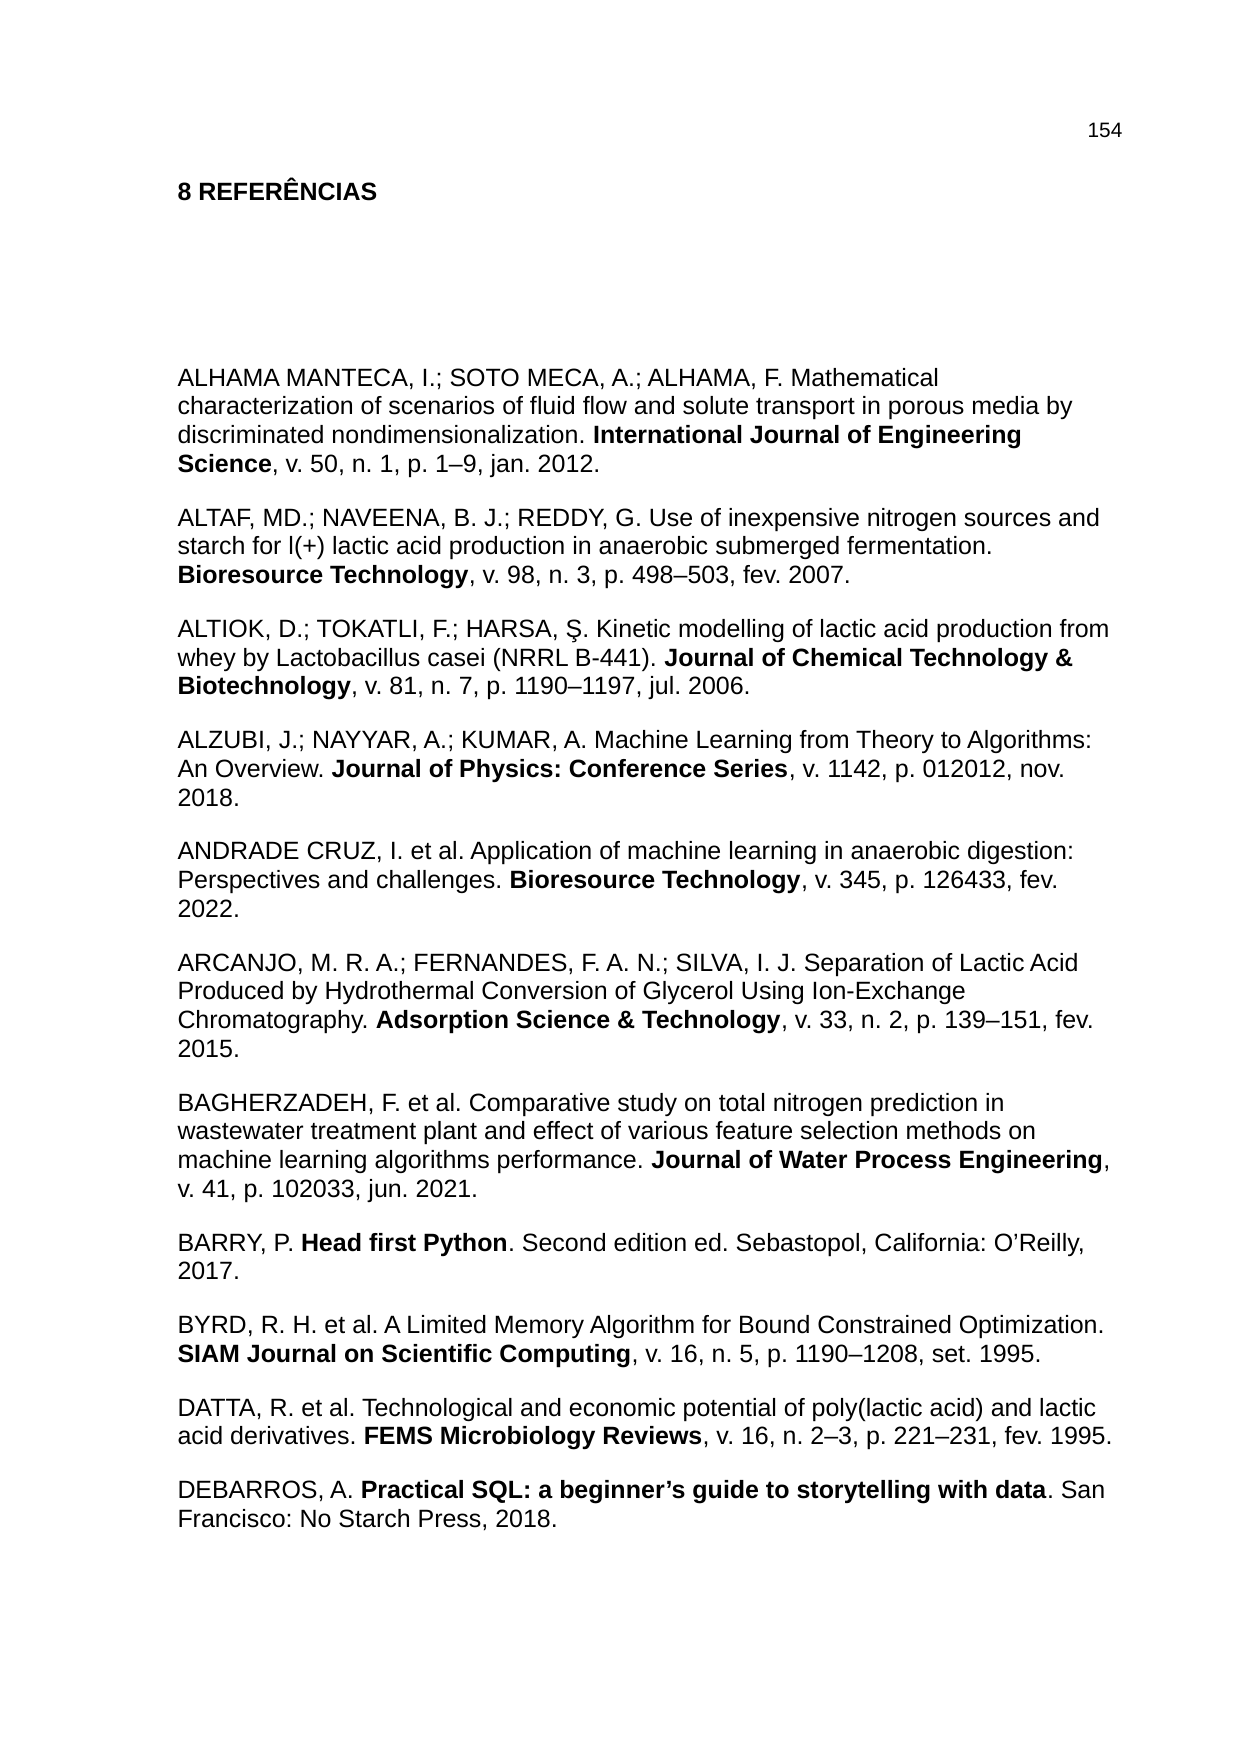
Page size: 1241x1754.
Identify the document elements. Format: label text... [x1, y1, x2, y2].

text DATTA, R. et al. Technological and economic potential of poly(lactic acid) and lactic acid derivatives. FEMS Microbiology Reviews, v. 16, n. 2–3, p. 221–231, fev. 1995. [177, 1392, 1122, 1450]
text ANDRADE CRUZ, I. et al. Application of machine learning in anaerobic digestion: Perspectives and challenges. Bioresource Technology, v. 345, p. 126433, fev. 2022. [177, 836, 1122, 922]
text ARCANJO, M. R. A.; FERNANDES, F. A. N.; SILVA, I. J. Separation of Lactic Acid Produced by Hydrothermal Conversion of Glycerol Using Ion-Exchange Chromatography. Adsorption Science & Technology, v. 33, n. 2, p. 139–151, fev. 2015. [177, 947, 1122, 1062]
text BARRY, P. Head first Python. Second edition ed. Sebastopol, California: O’Reilly, 2017. [177, 1227, 1122, 1285]
text ALHAMA MANTECA, I.; SOTO MECA, A.; ALHAMA, F. Mathematical characterization of scenarios of fluid flow and solute transport in porous media by discriminated nondimensionalization. International Journal of Engineering Science, v. 50, n. 1, p. 1–9, jan. 2012. [177, 362, 1122, 477]
text ALZUBI, J.; NAYYAR, A.; KUMAR, A. Machine Learning from Theory to Algorithms: An Overview. Journal of Physics: Conference Series, v. 1142, p. 012012, nov. 2018. [177, 725, 1122, 811]
text BAGHERZADEH, F. et al. Comparative study on total nitrogen prediction in wastewater treatment plant and effect of various feature selection methods on machine learning algorithms performance. Journal of Water Process Engineering, v. 41, p. 102033, jun. 2021. [177, 1087, 1122, 1202]
text BYRD, R. H. et al. A Limited Memory Algorithm for Bound Constrained Optimization. SIAM Journal on Scientific Computing, v. 16, n. 5, p. 1190–1208, set. 1995. [177, 1310, 1122, 1367]
subtitle Referências [177, 177, 1122, 206]
text ALTIOK, D.; TOKATLI, F.; HARSA, Ş. Kinetic modelling of lactic acid production from whey by Lactobacillus casei (NRRL B-441). Journal of Chemical Technology & Biotechnology, v. 81, n. 7, p. 1190–1197, jul. 2006. [177, 614, 1122, 700]
text ALTAF, MD.; NAVEENA, B. J.; REDDY, G. Use of inexpensive nitrogen sources and starch for l(+) lactic acid production in anaerobic submerged fermentation. Bioresource Technology, v. 98, n. 3, p. 498–503, fev. 2007. [177, 502, 1122, 589]
text DEBARROS, A. Practical SQL: a beginner’s guide to storytelling with data. San Francisco: No Starch Press, 2018. [177, 1475, 1122, 1532]
